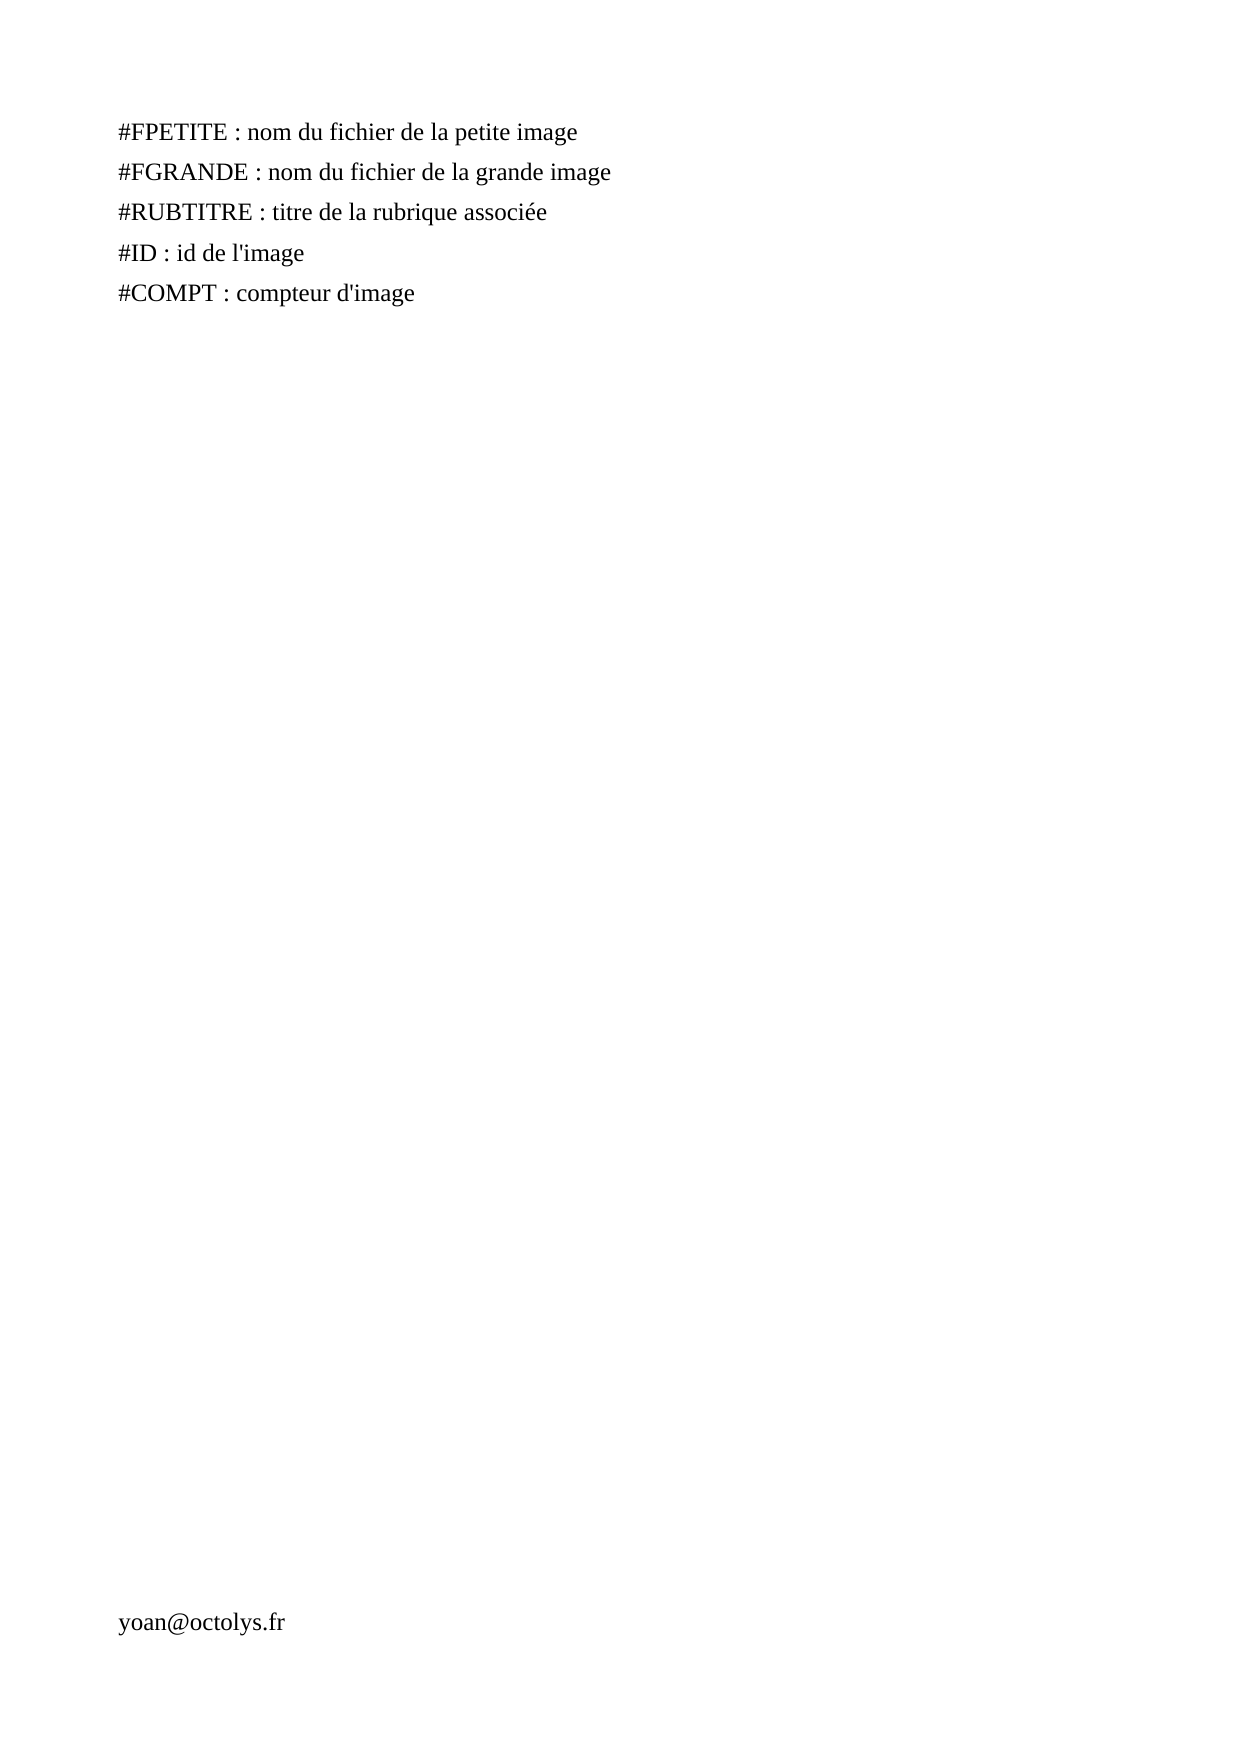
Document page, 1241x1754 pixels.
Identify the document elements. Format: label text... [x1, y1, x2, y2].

text #FPETITE : nom du fichier de la petite image [118, 118, 1122, 146]
text #RUBTITRE : titre de la rubrique associée [118, 198, 1122, 226]
text #FGRANDE : nom du fichier de la grande image [118, 158, 1122, 186]
text #COMPT : compteur d'image [118, 279, 1122, 307]
text #ID : id de l'image [118, 239, 1122, 266]
